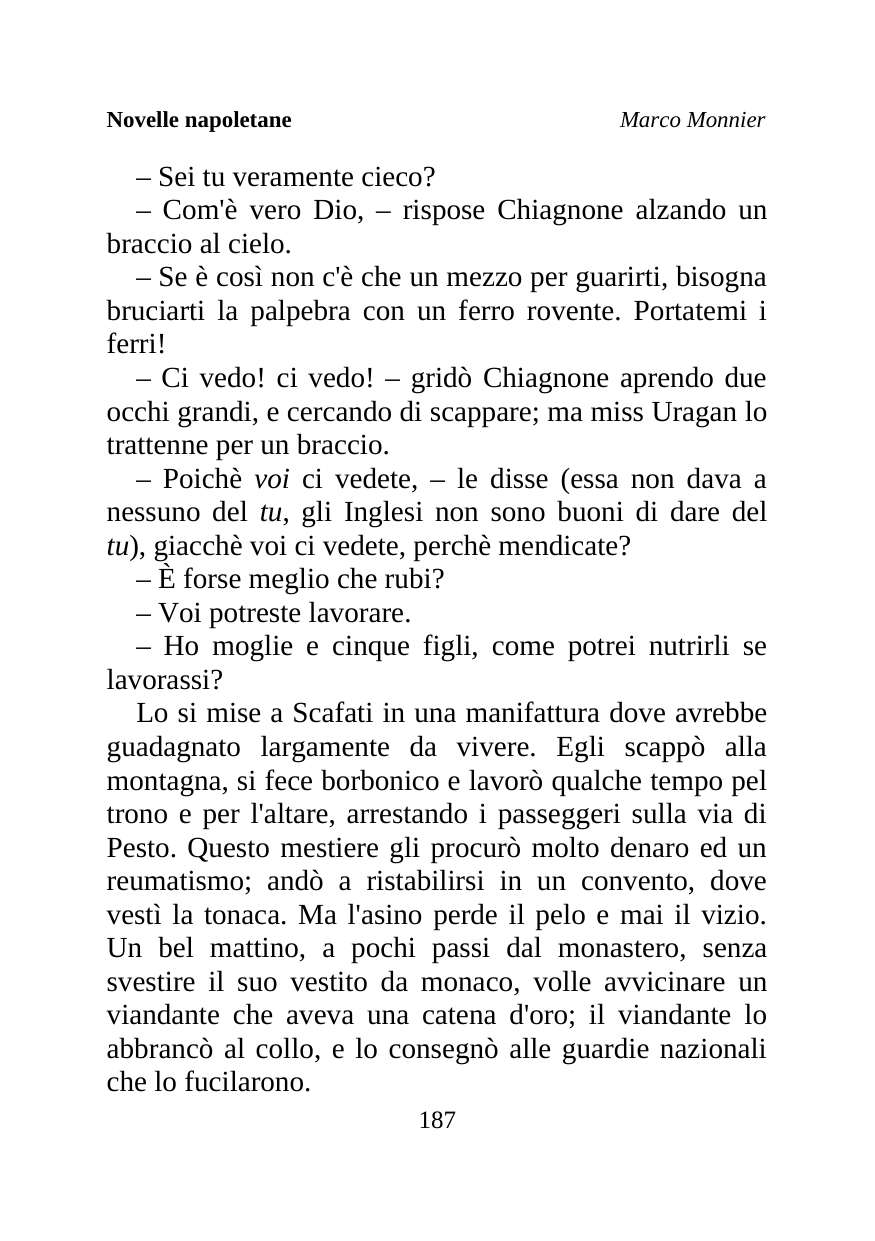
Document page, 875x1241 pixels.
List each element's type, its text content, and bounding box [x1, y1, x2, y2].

text – Voi potreste lavorare. [106, 595, 768, 628]
text Lo si mise a Scafati in una manifattura dove avrebbe guadagnato largamente da vivere. Egli scappò alla montagna, si fece borbonico e lavorò qualche tempo pel trono e per l'altare, arrestando i passeggeri sulla via di Pesto. Questo mestiere gli procurò molto denaro ed un reumatismo; andò a ristabilirsi in un convento, dove vestì la tonaca. Ma l'asino perde il pelo e mai il vizio. Un bel mattino, a pochi passi dal monastero, senza svestire il suo vestito da monaco, volle avvicinare un viandante che aveva una catena d'oro; il viandante lo abbrancò al collo, e lo consegnò alle guardie nazionali che lo fucilarono. [106, 696, 768, 1098]
text – Ci vedo! ci vedo! – gridò Chiagnone aprendo due occhi grandi, e cercando di scappare; ma miss Uragan lo trattenne per un braccio. [106, 360, 768, 461]
text – Sei tu veramente cieco? [106, 159, 768, 192]
text – Com'è vero Dio, – rispose Chiagnone alzando un braccio al cielo. [106, 192, 768, 259]
text – Poichè voi ci vedete, – le disse (essa non dava a nessuno del tu, gli Inglesi non sono buoni di dare del tu), giacchè voi ci vedete, perchè mendicate? [106, 461, 768, 561]
text – È forse meglio che rubi? [106, 561, 768, 595]
text – Ho moglie e cinque figli, come potrei nutrirli se lavorassi? [106, 628, 768, 696]
text – Se è così non c'è che un mezzo per guarirti, bisogna bruciarti la palpebra con un ferro rovente. Portatemi i ferri! [106, 259, 768, 360]
